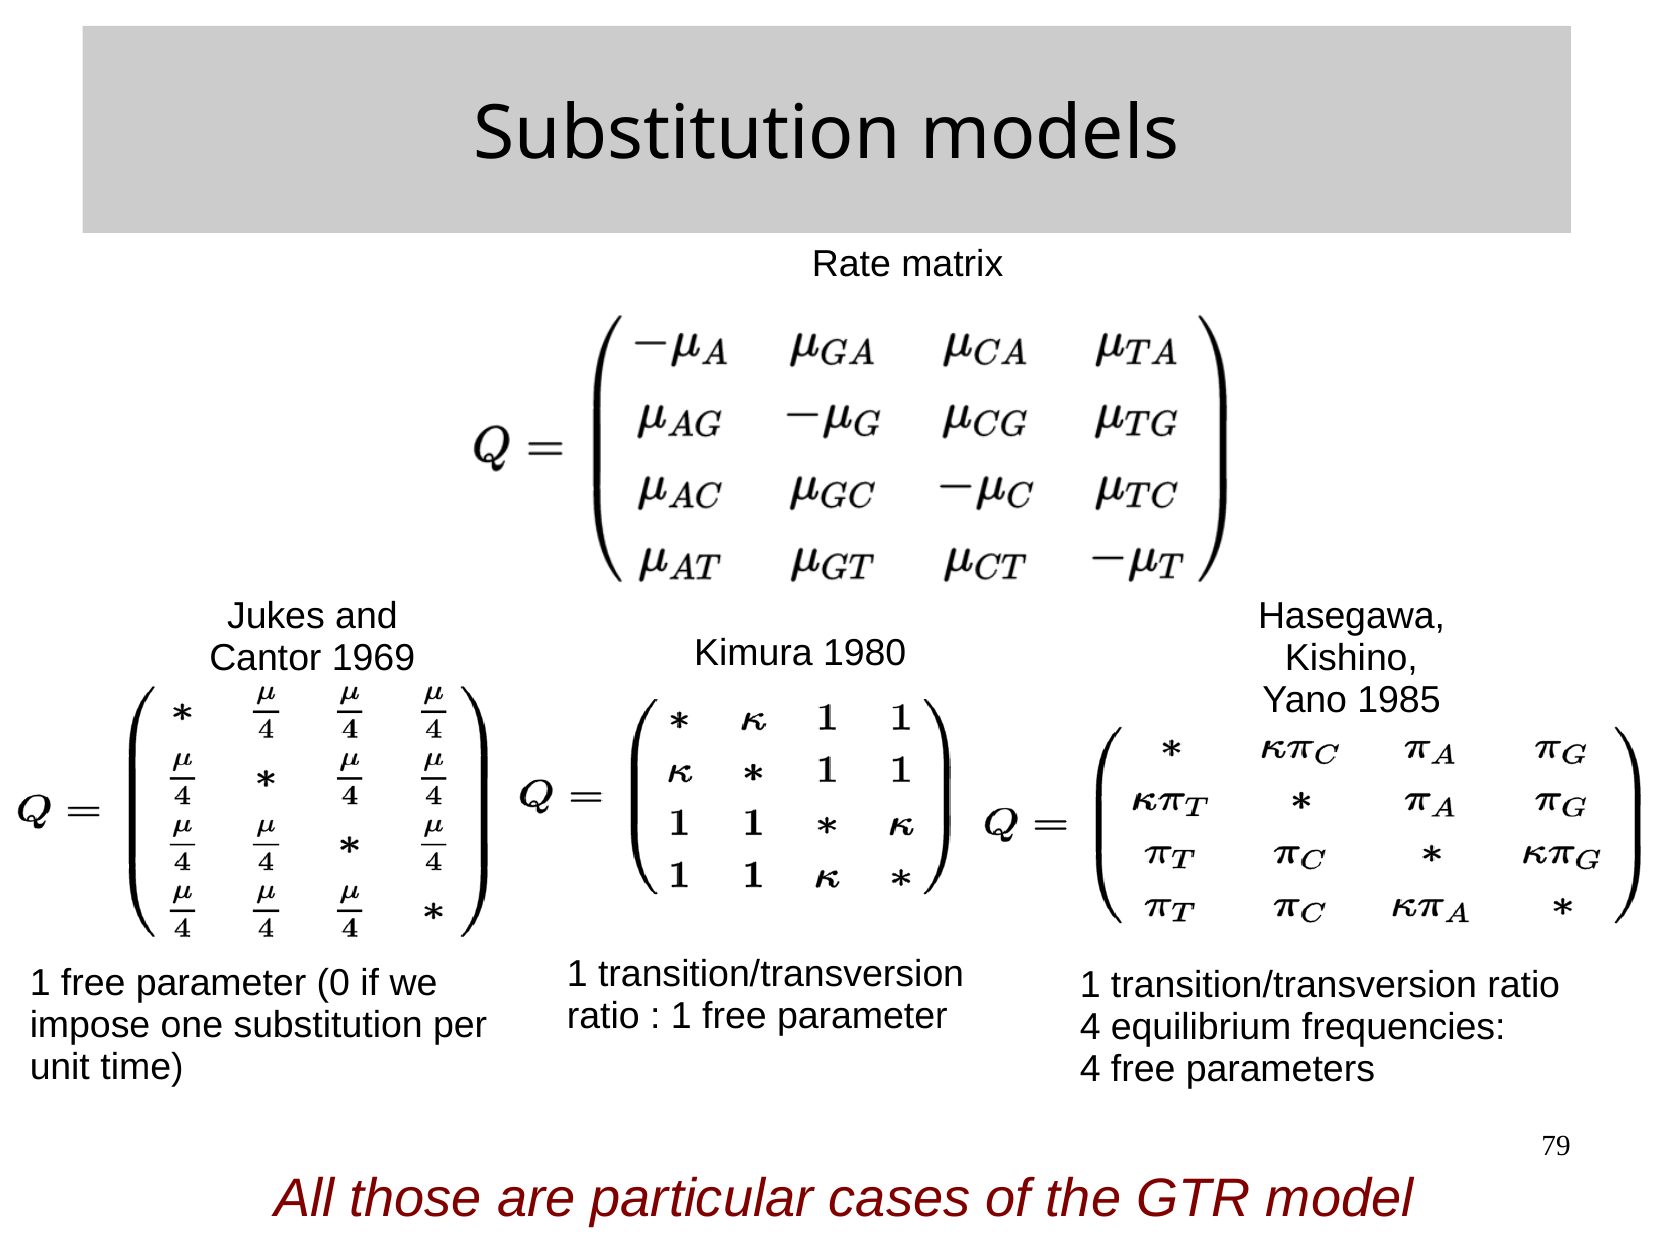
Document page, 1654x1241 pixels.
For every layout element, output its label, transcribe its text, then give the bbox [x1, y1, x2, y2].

text_box 1 transition/transversion ratio : 1 free parameter [552, 945, 991, 1170]
text_box Hasegawa, Kishino, Yano 1985 [1224, 586, 1480, 728]
text_box 1 transition/transversion ratio 4 equilibrium frequencies: 4 free parameters [1065, 955, 1636, 1111]
picture [983, 725, 1654, 933]
text_box Kimura 1980 [679, 624, 935, 764]
title Substitution models [82, 25, 1571, 233]
picture [4, 676, 506, 949]
picture [433, 300, 1252, 615]
picture [515, 699, 961, 900]
text_box Rate matrix [660, 234, 1156, 334]
text_box 1 free parameter (0 if we impose one substitution per unit time) [15, 954, 552, 1096]
text_box Jukes and Cantor 1969 [184, 586, 440, 727]
text_box All those are particular cases of the GTR model [259, 1160, 1514, 1241]
